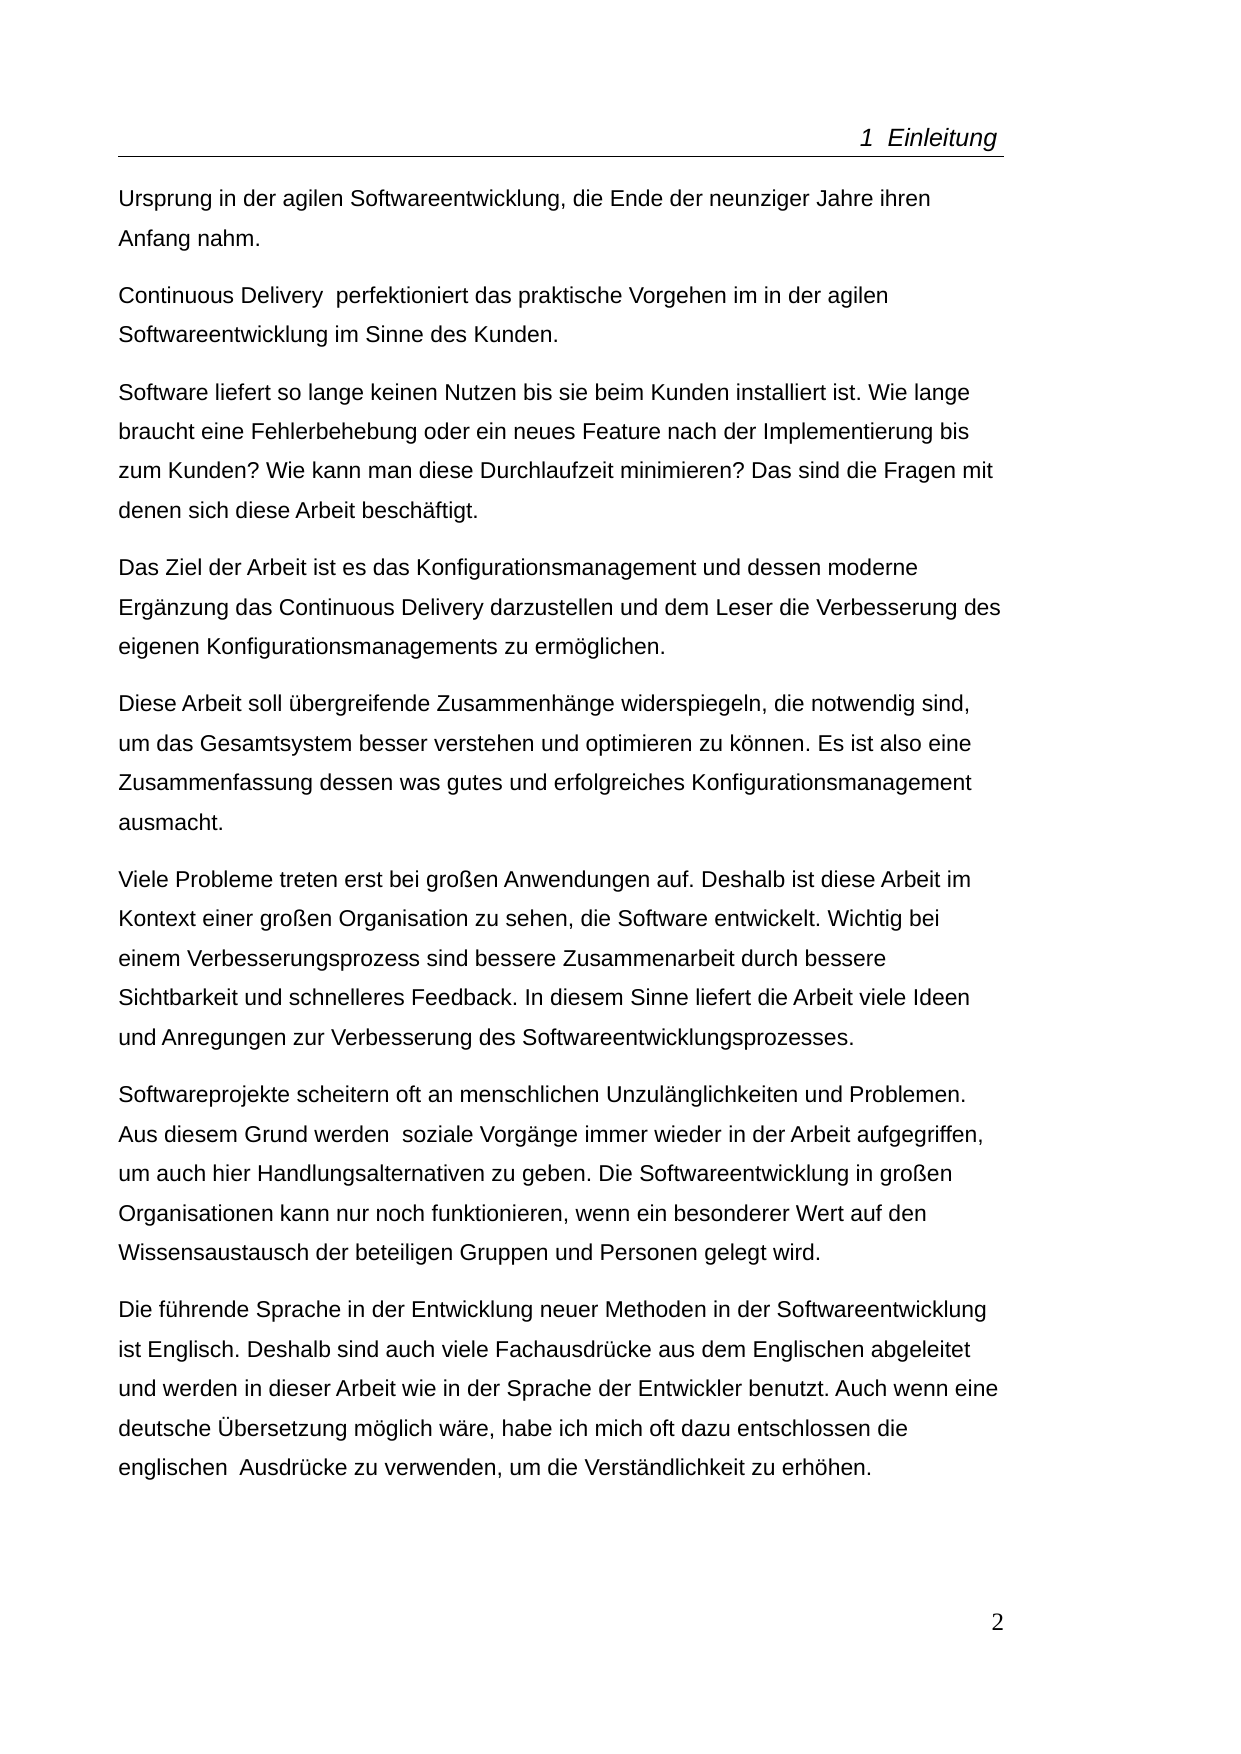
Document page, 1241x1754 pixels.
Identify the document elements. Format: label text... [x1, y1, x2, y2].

text Softwareprojekte scheitern oft an menschlichen Unzulänglichkeiten und Problemen. Aus diesem Grund werden soziale Vorgänge immer wieder in der Arbeit aufgegriffen, um auch hier Handlungsalternativen zu geben. Die Softwareentwicklung in großen Organisationen kann nur noch funktionieren, wenn ein besonderer Wert auf den Wissensaustausch der beteiligen Gruppen und Personen gelegt wird. [118, 1081, 1004, 1265]
text Continuous Delivery perfektioniert das praktische Vorgehen im in der agilen Softwareentwicklung im Sinne des Kunden. [118, 282, 1004, 348]
text Das Ziel der Arbeit ist es das Konfigurationsmanagement und dessen moderne Ergänzung das Continuous Delivery darzustellen und dem Leser die Verbesserung des eigenen Konfigurationsmanagements zu ermöglichen. [118, 554, 1004, 659]
text Viele Probleme treten erst bei großen Anwendungen auf. Deshalb ist diese Arbeit im Kontext einer großen Organisation zu sehen, die Software entwickelt. Wichtig bei einem Verbesserungsprozess sind bessere Zusammenarbeit durch bessere Sichtbarkeit und schnelleres Feedback. In diesem Sinne liefert die Arbeit viele Ideen und Anregungen zur Verbesserung des Softwareentwicklungsprozesses. [118, 866, 1004, 1050]
text Ursprung in der agilen Softwareentwicklung, die Ende der neunziger Jahre ihren Anfang nahm. [118, 185, 1004, 251]
text Software liefert so lange keinen Nutzen bis sie beim Kunden installiert ist. Wie lange braucht eine Fehlerbehebung oder ein neues Feature nach der Implementierung bis zum Kunden? Wie kann man diese Durchlaufzeit minimieren? Das sind die Fragen mit denen sich diese Arbeit beschäftigt. [118, 378, 1004, 523]
text Die führende Sprache in der Entwicklung neuer Methoden in der Softwareentwicklung ist Englisch. Deshalb sind auch viele Fachausdrücke aus dem Englischen abgeleitet und werden in dieser Arbeit wie in der Sprache der Entwickler benutzt. Auch wenn eine deutsche Übersetzung möglich wäre, habe ich mich oft dazu entschlossen die englischen Ausdrücke zu verwenden, um die Verständlichkeit zu erhöhen. [118, 1296, 1004, 1480]
text Diese Arbeit soll übergreifende Zusammenhänge widerspiegeln, die notwendig sind, um das Gesamtsystem besser verstehen und optimieren zu können. Es ist also eine Zusammenfassung dessen was gutes und erfolgreiches Konfigurationsmanagement ausmacht. [118, 690, 1004, 835]
